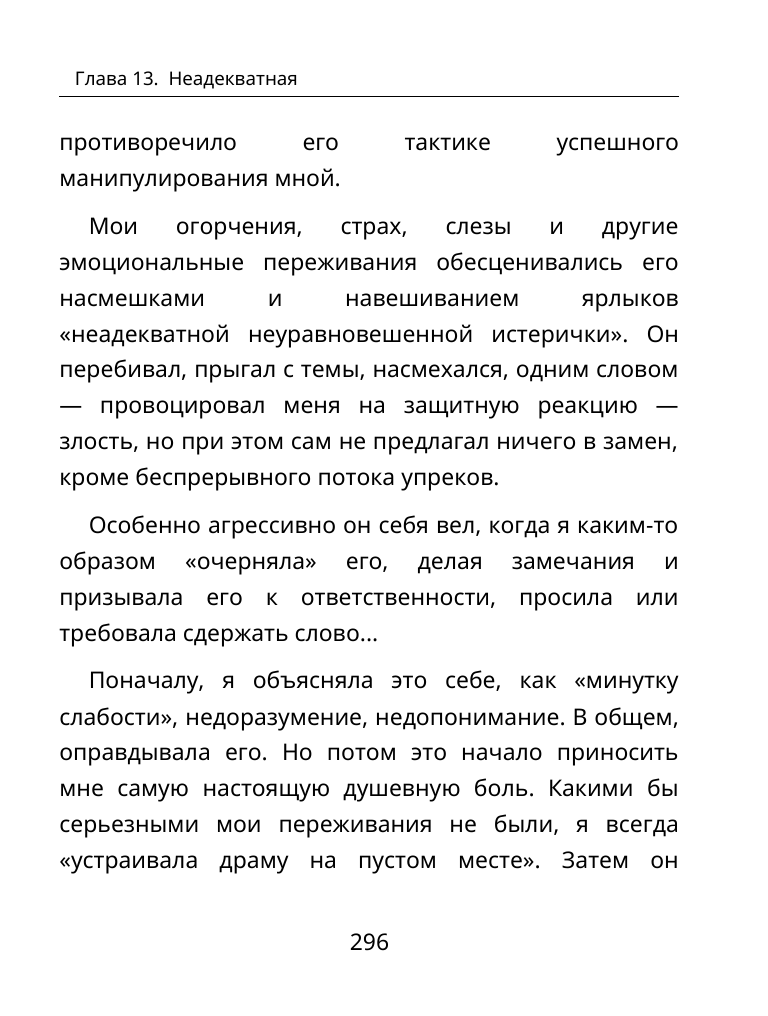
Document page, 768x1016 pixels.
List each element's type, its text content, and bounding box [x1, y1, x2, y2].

text Особенно агрессивно он себя вел, когда я каким-то образом «очерняла» его, делая замечания и призывала его к ответственности, просила или требовала сдержать слово... [59, 509, 679, 648]
text Мои огорчения, страх, слезы и другие эмоциональные переживания обесценивались его насмешками и навешиванием ярлыков «неадекватной неуравновешенной истерички». Он перебивал, прыгал с темы, насмехался, одним словом — провоцировал меня на защитную реакцию — злость, но при этом сам не предлагал ничего в замен, кроме беспрерывного потока упреков. [59, 210, 679, 492]
text противоречило его тактике успешного манипулирования мной. [59, 126, 679, 193]
text Поначалу, я объясняла это себе, как «минутку слабости», недоразумение, недопонимание. В общем, оправдывала его. Но потом это начало приносить мне самую настоящую душевную боль. Какими бы серьезными мои переживания не были, я всегда «устраивала драму на пустом месте». Затем он [59, 664, 679, 875]
